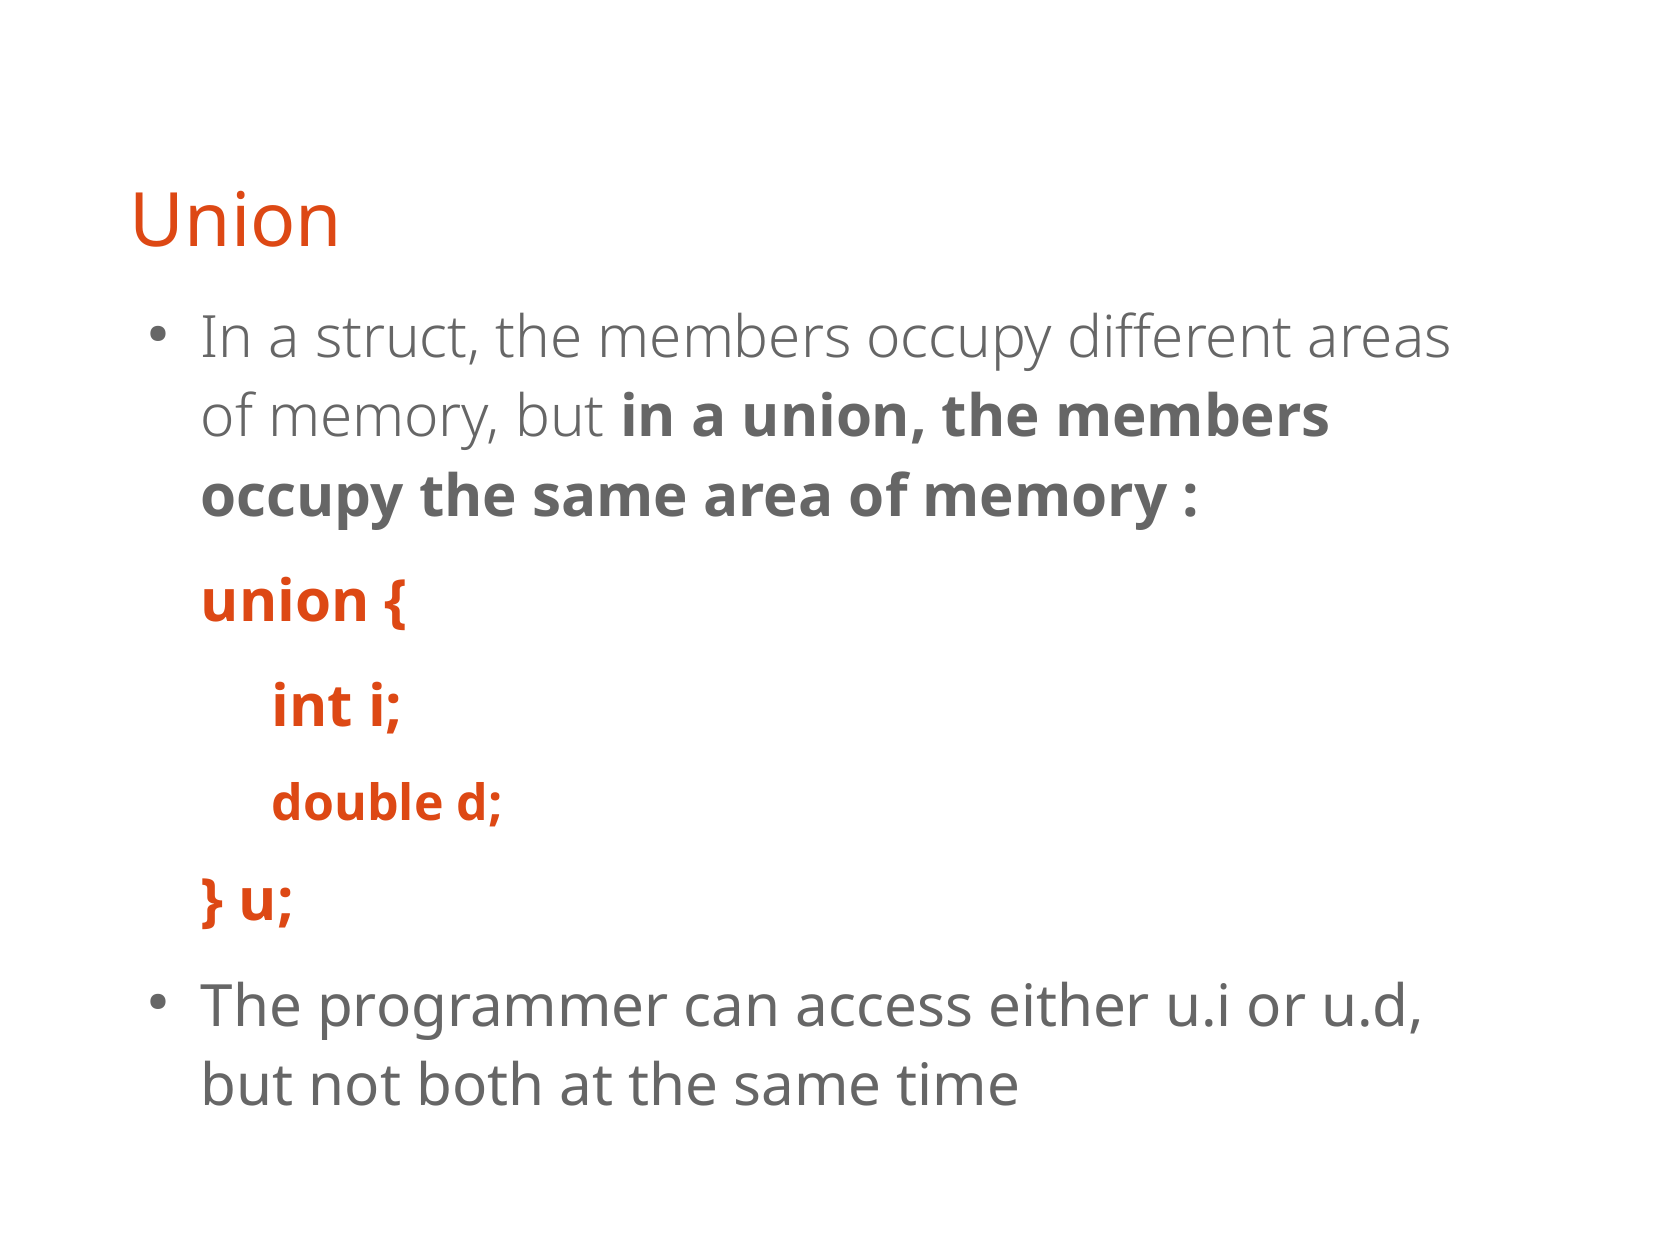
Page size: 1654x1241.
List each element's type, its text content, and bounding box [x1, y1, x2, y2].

list In a struct, the members occupy different areas of memory, but in a union, the members occupy the same area of memory : union { int i; double d; } u; The programmer can access either u.i or u.d, but not both at the same time [129, 295, 1518, 1182]
title Union [129, 153, 1518, 281]
